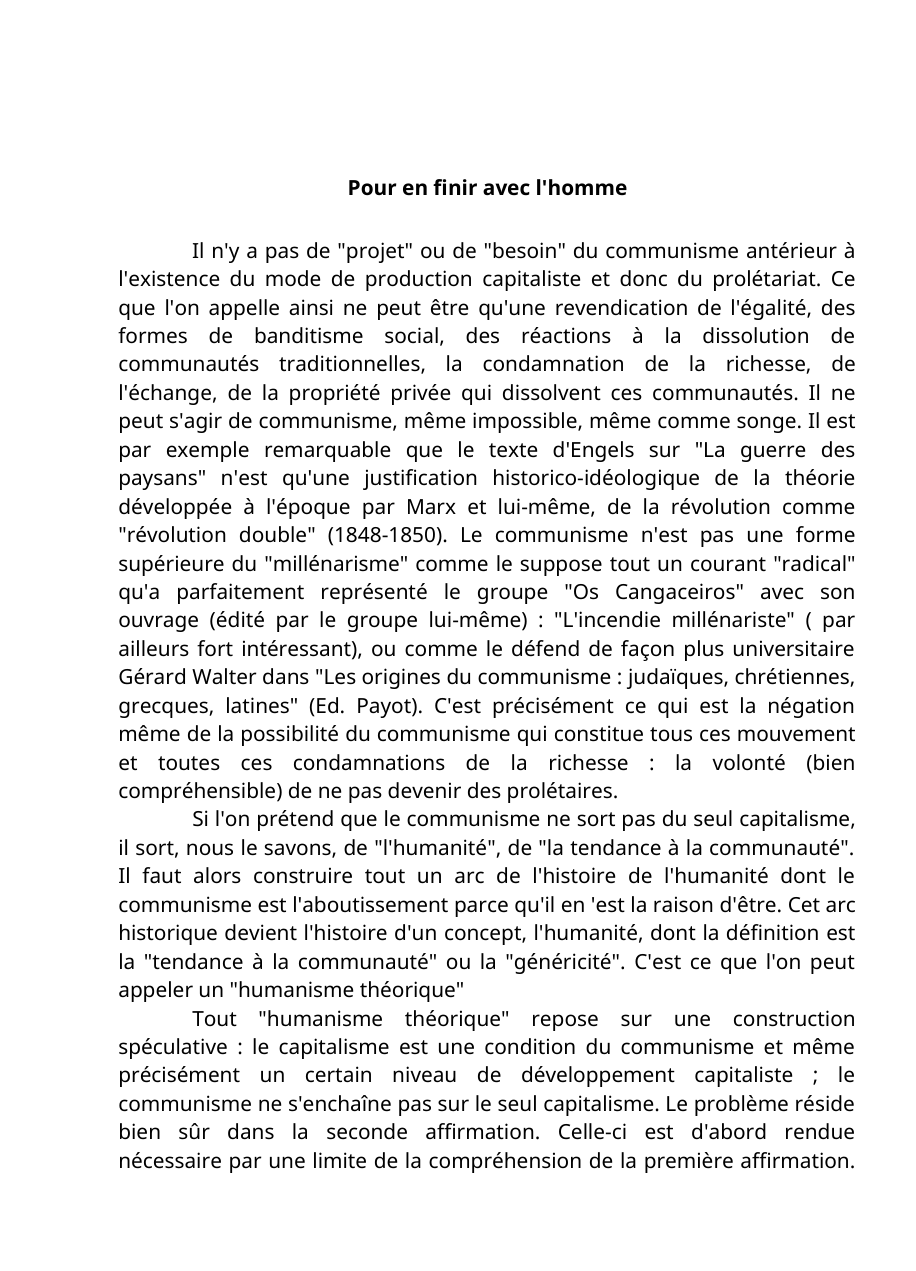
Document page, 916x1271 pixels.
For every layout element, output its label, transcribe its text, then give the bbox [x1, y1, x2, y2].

text Il n'y a pas de "projet" ou de "besoin" du communisme antérieur à l'existence du mode de production capitaliste et donc du prolétariat. Ce que l'on appelle ainsi ne peut être qu'une revendication de l'égalité, des formes de banditisme social, des réactions à la dissolution de communautés traditionnelles, la condamnation de la richesse, de l'échange, de la propriété privée qui dissolvent ces communautés. Il ne peut s'agir de communisme, même impossible, même comme songe. Il est par exemple remarquable que le texte d'Engels sur "La guerre des paysans" n'est qu'une justification historico-idéologique de la théorie développée à l'époque par Marx et lui-même, de la révolution comme "révolution double" (1848-1850). Le communisme n'est pas une forme supérieure du "millénarisme" comme le suppose tout un courant "radical" qu'a parfaitement représenté le groupe "Os Cangaceiros" avec son ouvrage (édité par le groupe lui-même) : "L'incendie millénariste" ( par ailleurs fort intéressant), ou comme le défend de façon plus universitaire Gérard Walter dans "Les origines du communisme : judaïques, chrétiennes, grecques, latines" (Ed. Payot). C'est précisément ce qui est la négation même de la possibilité du communisme qui constitue tous ces mouvement et toutes ces condamnations de la richesse : la volonté (bien compréhensible) de ne pas devenir des prolétaires. [118, 236, 856, 804]
text Tout "humanisme théorique" repose sur une construction spéculative : le capitalisme est une condition du communisme et même précisément un certain niveau de développement capitaliste ; le communisme ne s'enchaîne pas sur le seul capitalisme. Le problème réside bien sûr dans la seconde affirmation. Celle-ci est d'abord rendue nécessaire par une limite de la compréhension de la première affirmation. [118, 1004, 856, 1174]
text Si l'on prétend que le communisme ne sort pas du seul capitalisme, il sort, nous le savons, de "l'humanité", de "la tendance à la communauté". Il faut alors construire tout un arc de l'histoire de l'humanité dont le communisme est l'aboutissement parce qu'il en 'est la raison d'être. Cet arc historique devient l'histoire d'un concept, l'humanité, dont la définition est la "tendance à la communauté" ou la "généricité". C'est ce que l'on peut appeler un "humanisme théorique" [118, 804, 856, 1004]
subtitle Pour en finir avec l'homme [118, 173, 856, 201]
